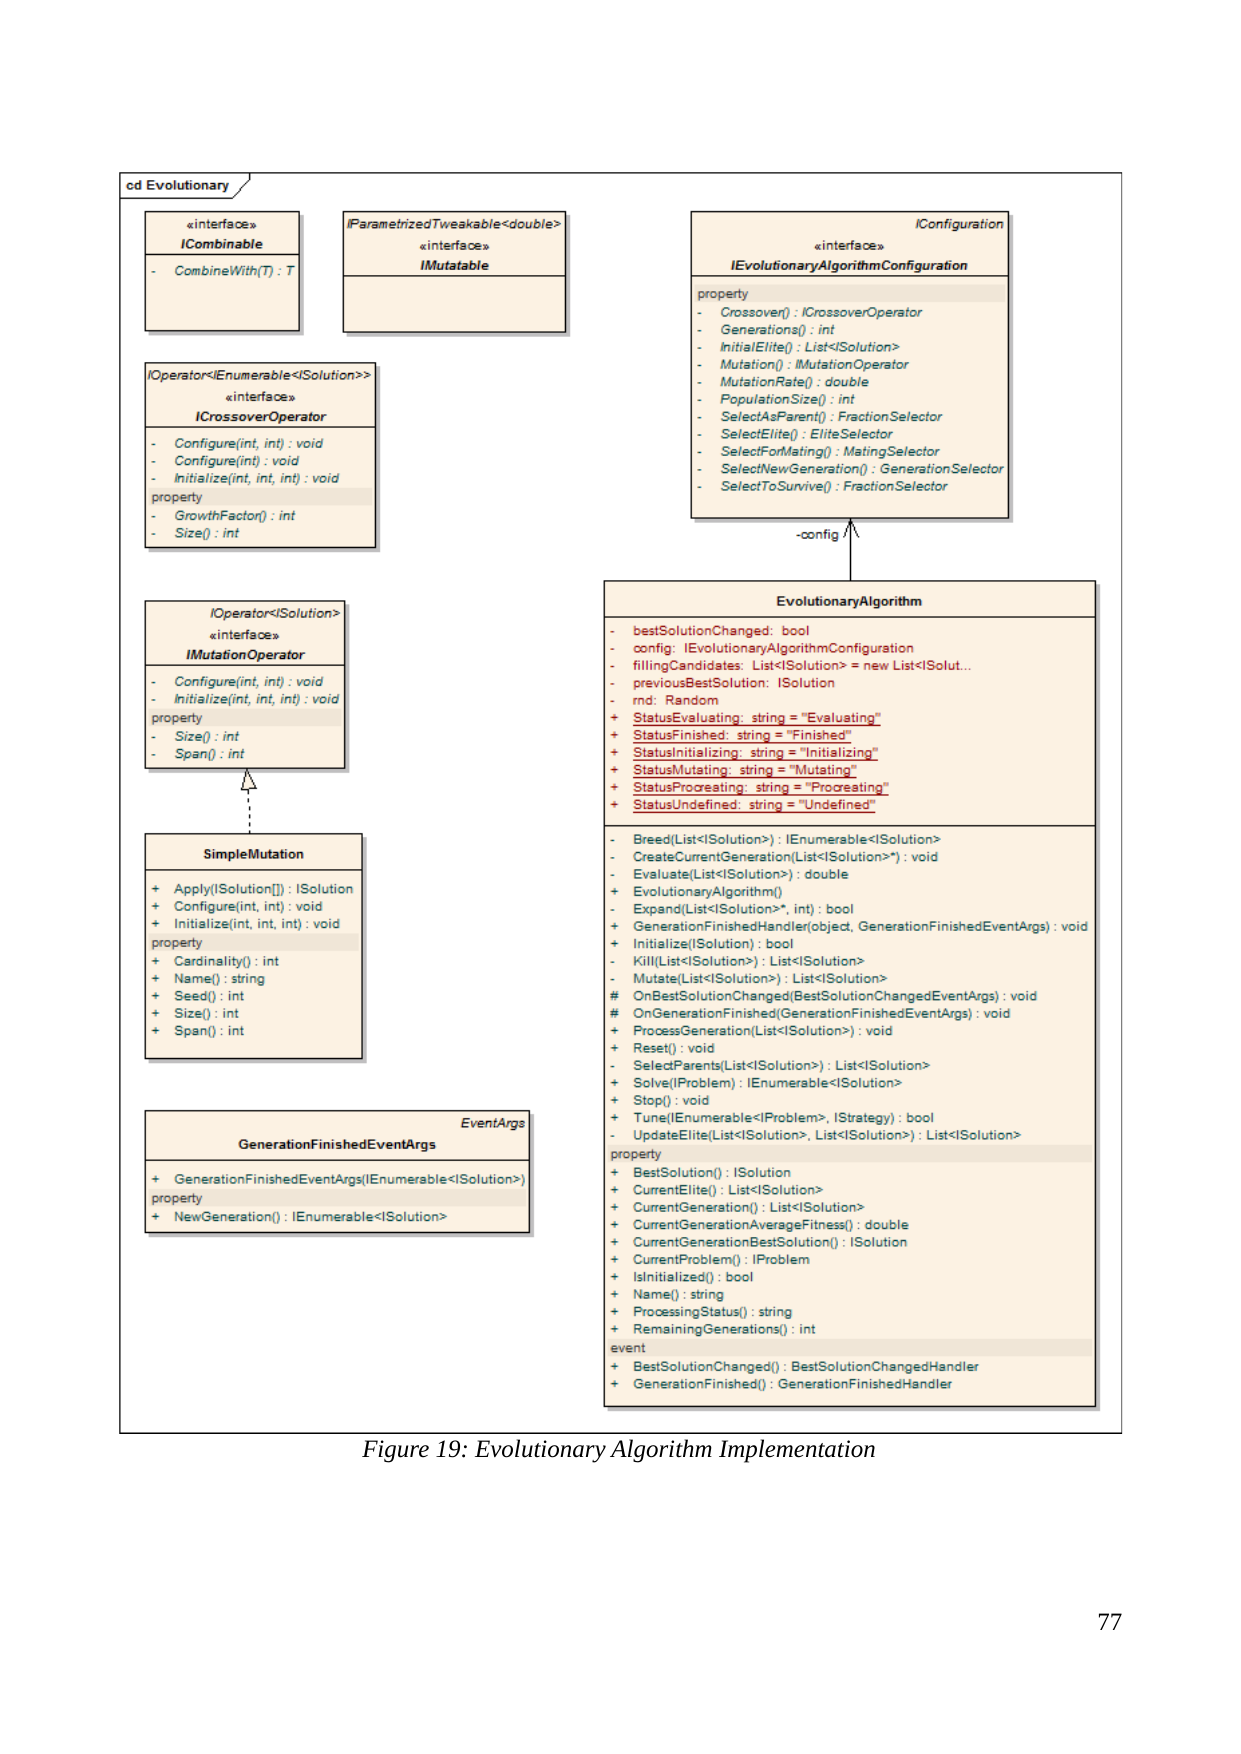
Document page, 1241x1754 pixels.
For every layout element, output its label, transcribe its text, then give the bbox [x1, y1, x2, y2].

picture [118, 172, 1123, 1434]
text Figure 19: Evolutionary Algorithm Implementation [118, 1434, 1122, 1462]
